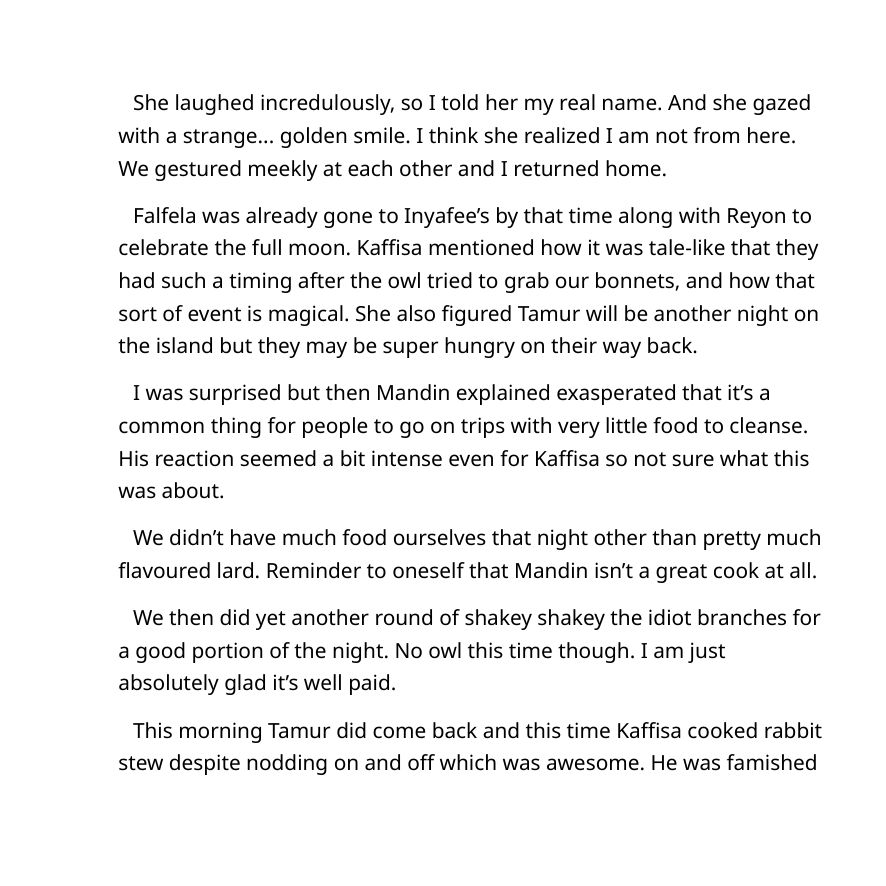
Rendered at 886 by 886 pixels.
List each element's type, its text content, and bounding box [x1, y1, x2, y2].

text Falfela was already gone to Inyafee’s by that time along with Reyon to celebrate the full moon. Kaffisa mentioned how it was tale-like that they had such a timing after the owl tried to grab our bonnets, and how that sort of event is magical. She also figured Tamur will be another night on the island but they may be super hungry on their way back. [118, 201, 827, 360]
text I was surprised but then Mandin explained exasperated that it’s a common thing for people to go on trips with very little food to cleanse. His reaction seemed a bit intense even for Kaffisa so not sure what this was about. [118, 378, 827, 505]
text We then did yet another round of shakey shakey the idiot branches for a good portion of the night. No owl this time though. I am just absolutely glad it’s well paid. [118, 603, 827, 697]
text She laughed incredulously, so I told her my real name. And she gazed with a strange... golden smile. I think she realized I am not from here. We gestured meekly at each other and I returned home. [118, 88, 827, 182]
text This morning Tamur did come back and this time Kaffisa cooked rabbit stew despite nodding on and off which was awesome. He was famished [118, 716, 827, 777]
text We didn’t have much food ourselves that night other than pretty much flavoured lard. Reminder to oneself that Mandin isn’t a great cook at all. [118, 523, 827, 584]
